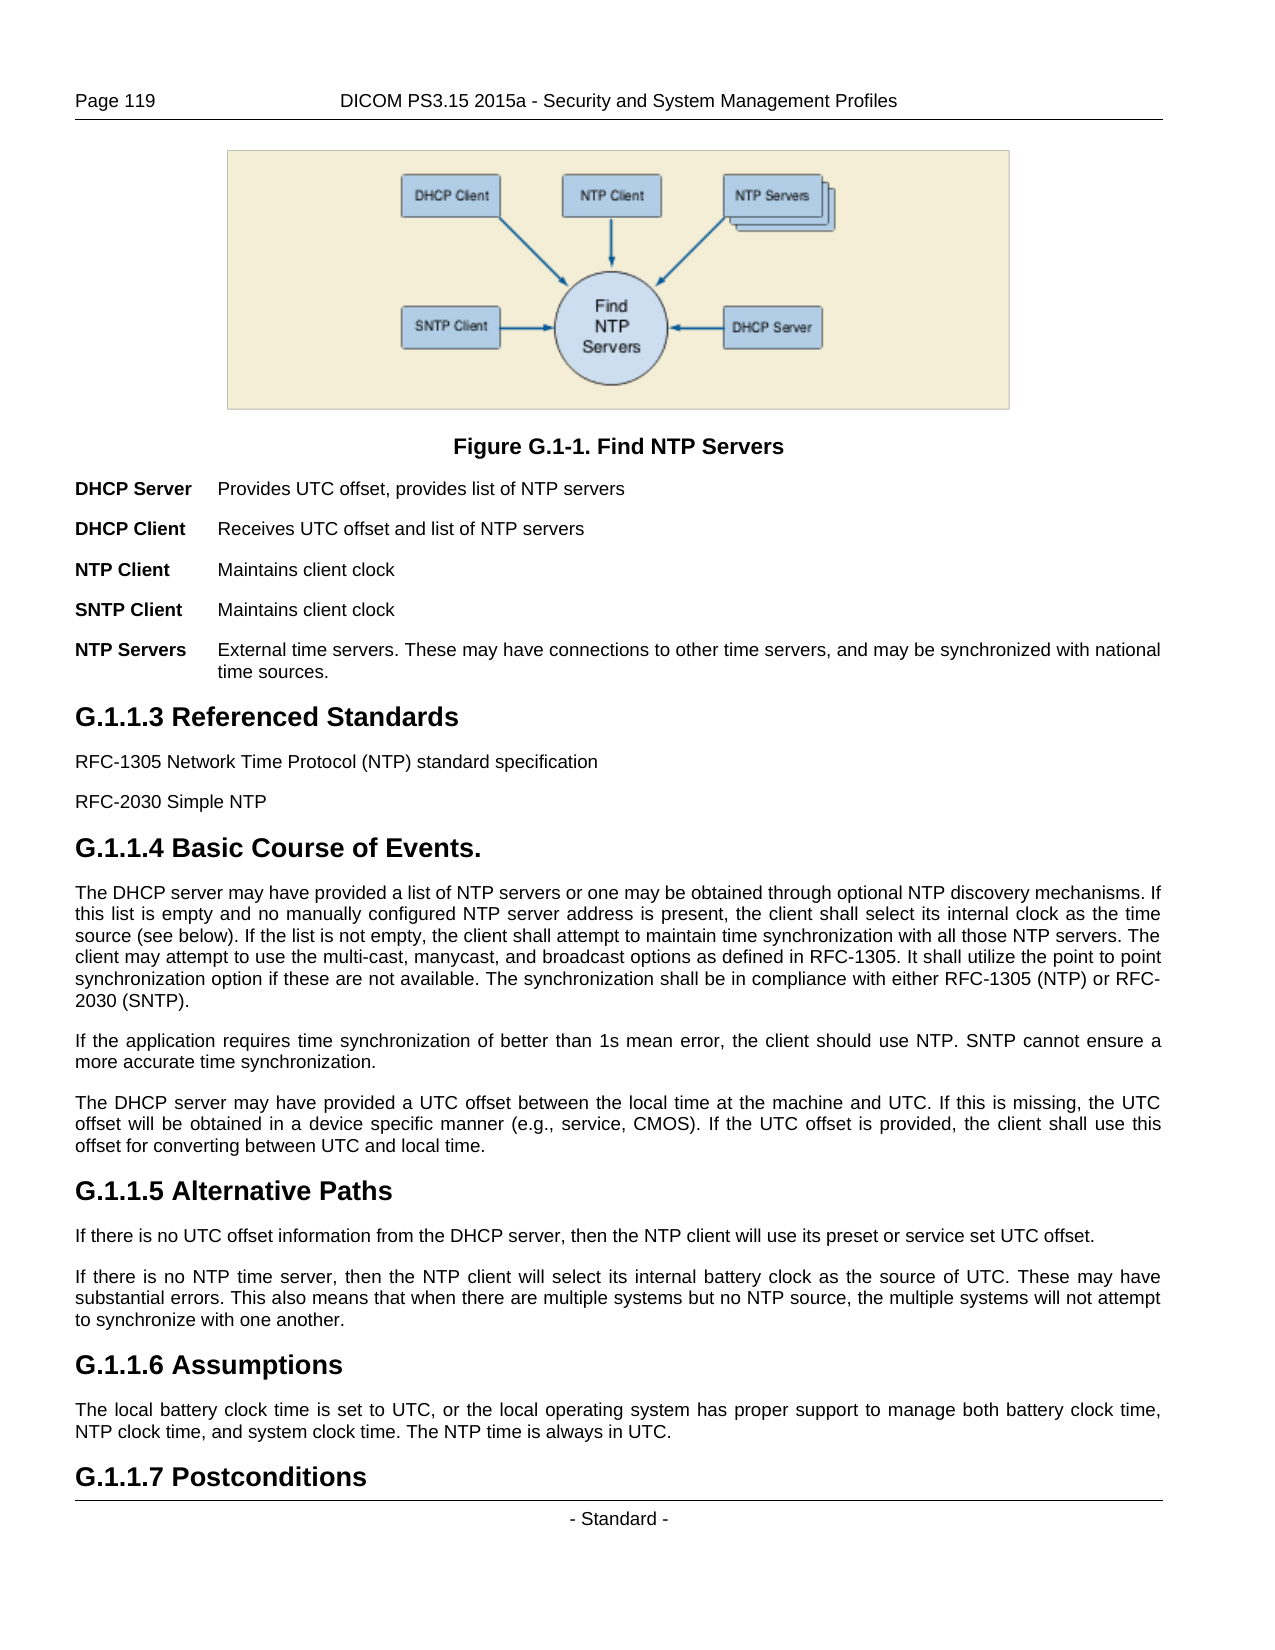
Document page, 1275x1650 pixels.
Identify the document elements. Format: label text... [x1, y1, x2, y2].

text RFC-2030 Simple NTP [75, 791, 1162, 813]
text DHCP Server Provides UTC offset, provides list of NTP servers [75, 478, 1162, 499]
text Figure G.1-1. Find NTP Servers [75, 433, 1162, 459]
text The DHCP server may have provided a list of NTP servers or one may be obtained through optional NTP discovery mechanisms. If this list is empty and no manually configured NTP server address is present, the client shall select its internal clock as the time source (see below). If the list is not empty, the client shall attempt to maintain time synchronization with all those NTP servers. The client may attempt to use the multi-cast, manycast, and broadcast options as defined in RFC-1305. It shall utilize the point to point synchronization option if these are not available. The synchronization shall be in compliance with either RFC-1305 (NTP) or RFC-2030 (SNTP). [75, 882, 1162, 1011]
text G.1.1.5 Alternative Paths [75, 1175, 1162, 1206]
text NTP Client Maintains client clock [75, 558, 1162, 580]
text The DHCP server may have provided a UTC offset between the local time at the machine and UTC. If this is missing, the UTC offset will be obtained in a device specific manner (e.g., service, CMOS). If the UTC offset is provided, the client shall use this offset for converting between UTC and local time. [75, 1092, 1162, 1156]
text G.1.1.6 Assumptions [75, 1349, 1162, 1380]
text RFC-1305 Network Time Protocol (NTP) standard specification [75, 751, 1162, 773]
text The local battery clock time is set to UTC, or the local operating system has proper support to manage both battery clock time, NTP clock time, and system clock time. The NTP time is always in UTC. [75, 1399, 1162, 1442]
text If there is no NTP time server, then the NTP client will select its internal battery clock as the source of UTC. These may have substantial errors. This also means that when there are multiple systems but no NTP source, the multiple systems will not attempt to synchronize with one another. [75, 1265, 1162, 1330]
text G.1.1.4 Basic Course of Events. [75, 832, 1162, 863]
text NTP Servers External time servers. These may have connections to other time servers, and may be synchronized with national time sources. [75, 639, 1162, 682]
text DHCP Client Receives UTC offset and list of NTP servers [75, 518, 1162, 540]
text G.1.1.7 Postconditions [75, 1461, 1162, 1492]
text SNTP Client Maintains client clock [75, 599, 1162, 620]
text If the application requires time synchronization of better than 1s mean error, the client should use NTP. SNTP cannot ensure a more accurate time synchronization. [75, 1030, 1162, 1073]
text G.1.1.3 Referenced Standards [75, 701, 1162, 732]
picture [226, 150, 1011, 411]
text If there is no UTC offset information from the DHCP server, then the NTP client will use its preset or service set UTC offset. [75, 1225, 1162, 1247]
